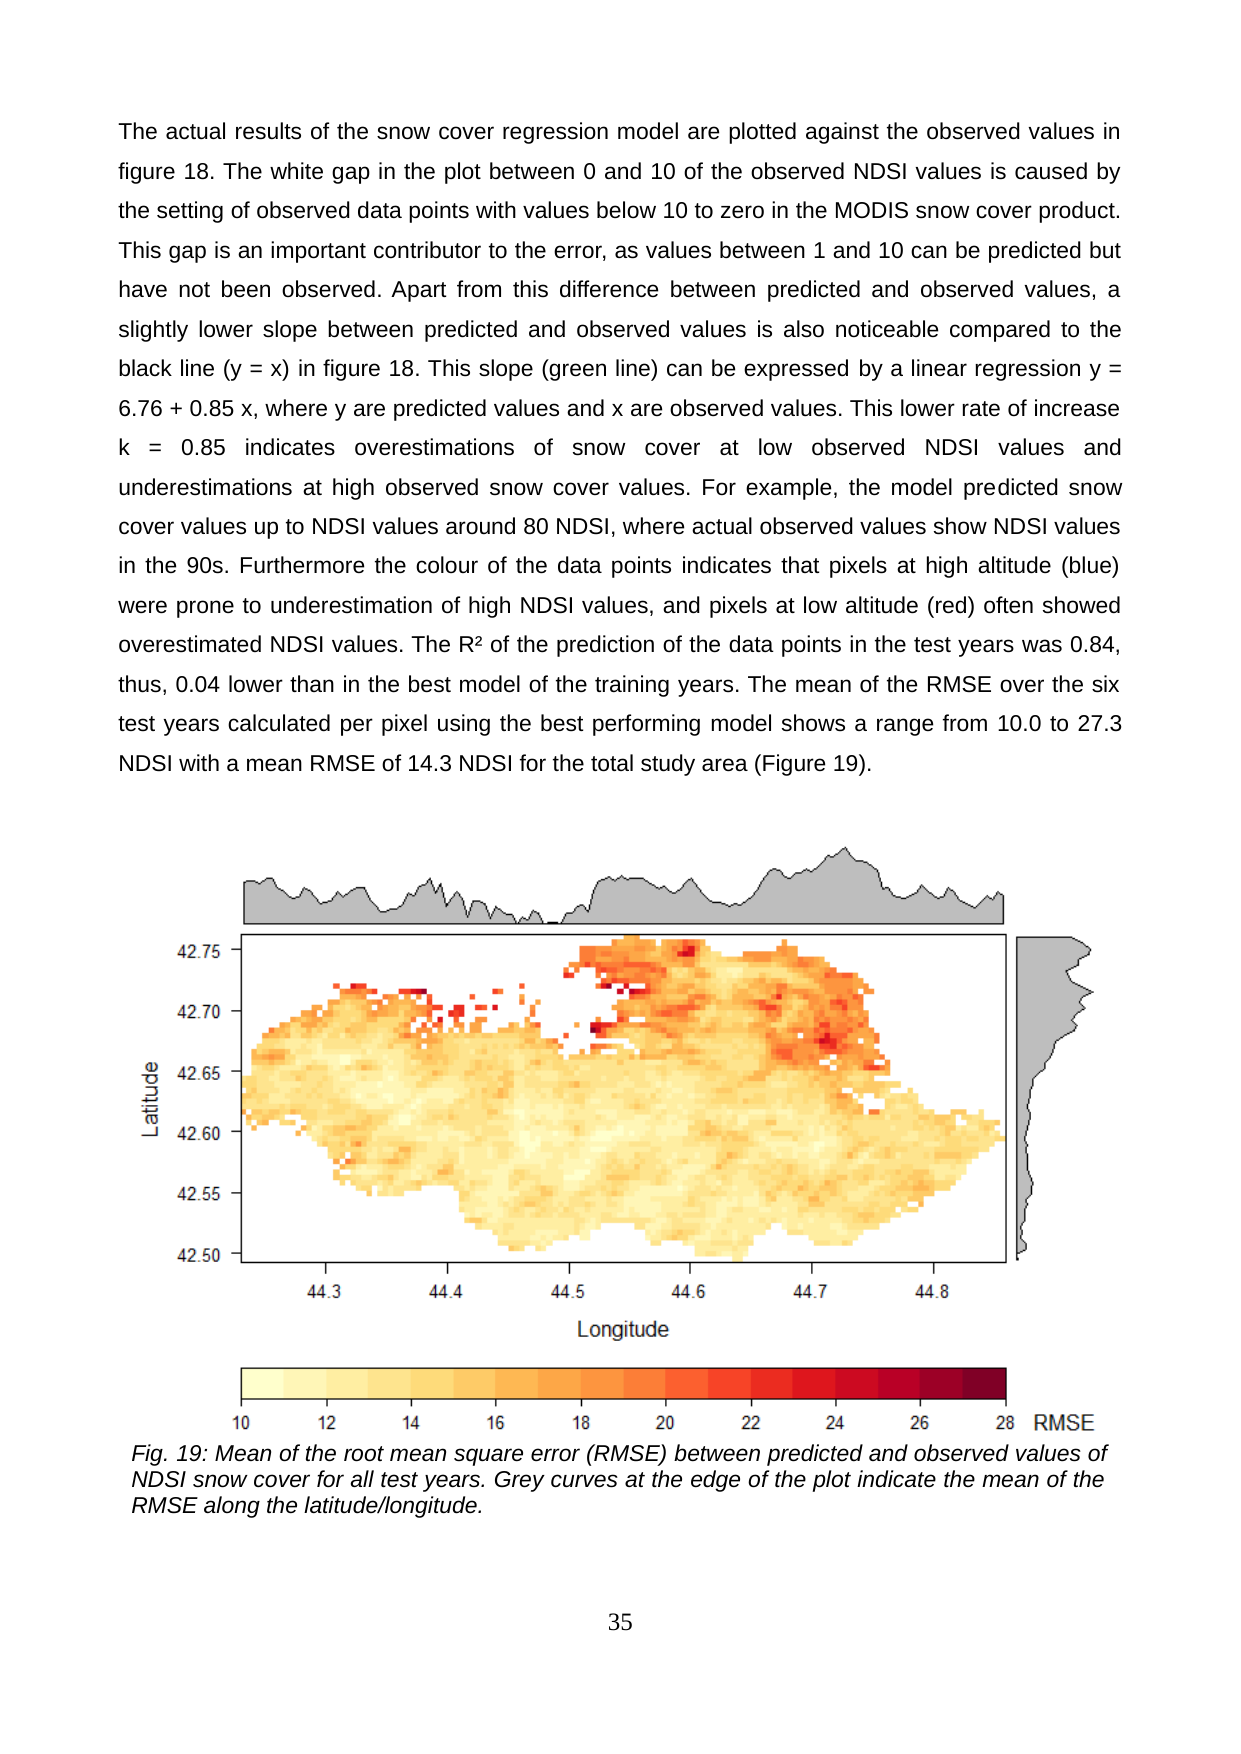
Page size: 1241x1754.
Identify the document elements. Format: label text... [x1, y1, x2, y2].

text [131, 816, 1109, 839]
text Fig. 19: Mean of the root mean square error (RMSE) between predicted and observed values of NDSI snow cover for all test years. Grey curves at the edge of the plot indicate the mean of the RMSE along the latitude/longitude. [131, 1440, 1109, 1519]
text The actual results of the snow cover regression model are plotted against the observed values in figure 18. The white gap in the plot between 0 and 10 of the observed NDSI values is caused by the setting of observed data points with values below 10 to zero in the MODIS snow cover product. This gap is an important contributor to the error, as values between 1 and 10 can be predicted but have not been observed. Apart from this difference between predicted and observed values, a slightly lower slope between predicted and observed values is also noticeable compared to the black line (y = x) in figure 18. This slope (green line) can be expressed by a linear regression y = 6.76 + 0.85 x, where y are predicted values and x are observed values. This lower rate of increase k = 0.85 indicates overestimations of snow cover at low observed NDSI values and underestimations at high observed snow cover values. For example, the model predicted snow cover values up to NDSI values around 80 NDSI, where actual observed values show NDSI values in the 90s. Furthermore the colour of the data points indicates that pixels at high altitude (blue) were prone to underestimation of high NDSI values, and pixels at low altitude (red) often showed overestimated NDSI values. The R² of the prediction of the data points in the test years was 0.84, thus, 0.04 lower than in the best model of the training years. The mean of the RMSE over the six test years calculated per pixel using the best performing model shows a range from 10.0 to 27.3 NDSI with a mean RMSE of 14.3 NDSI for the total study area (Figure 19). [118, 118, 1122, 776]
picture [131, 839, 1110, 1440]
